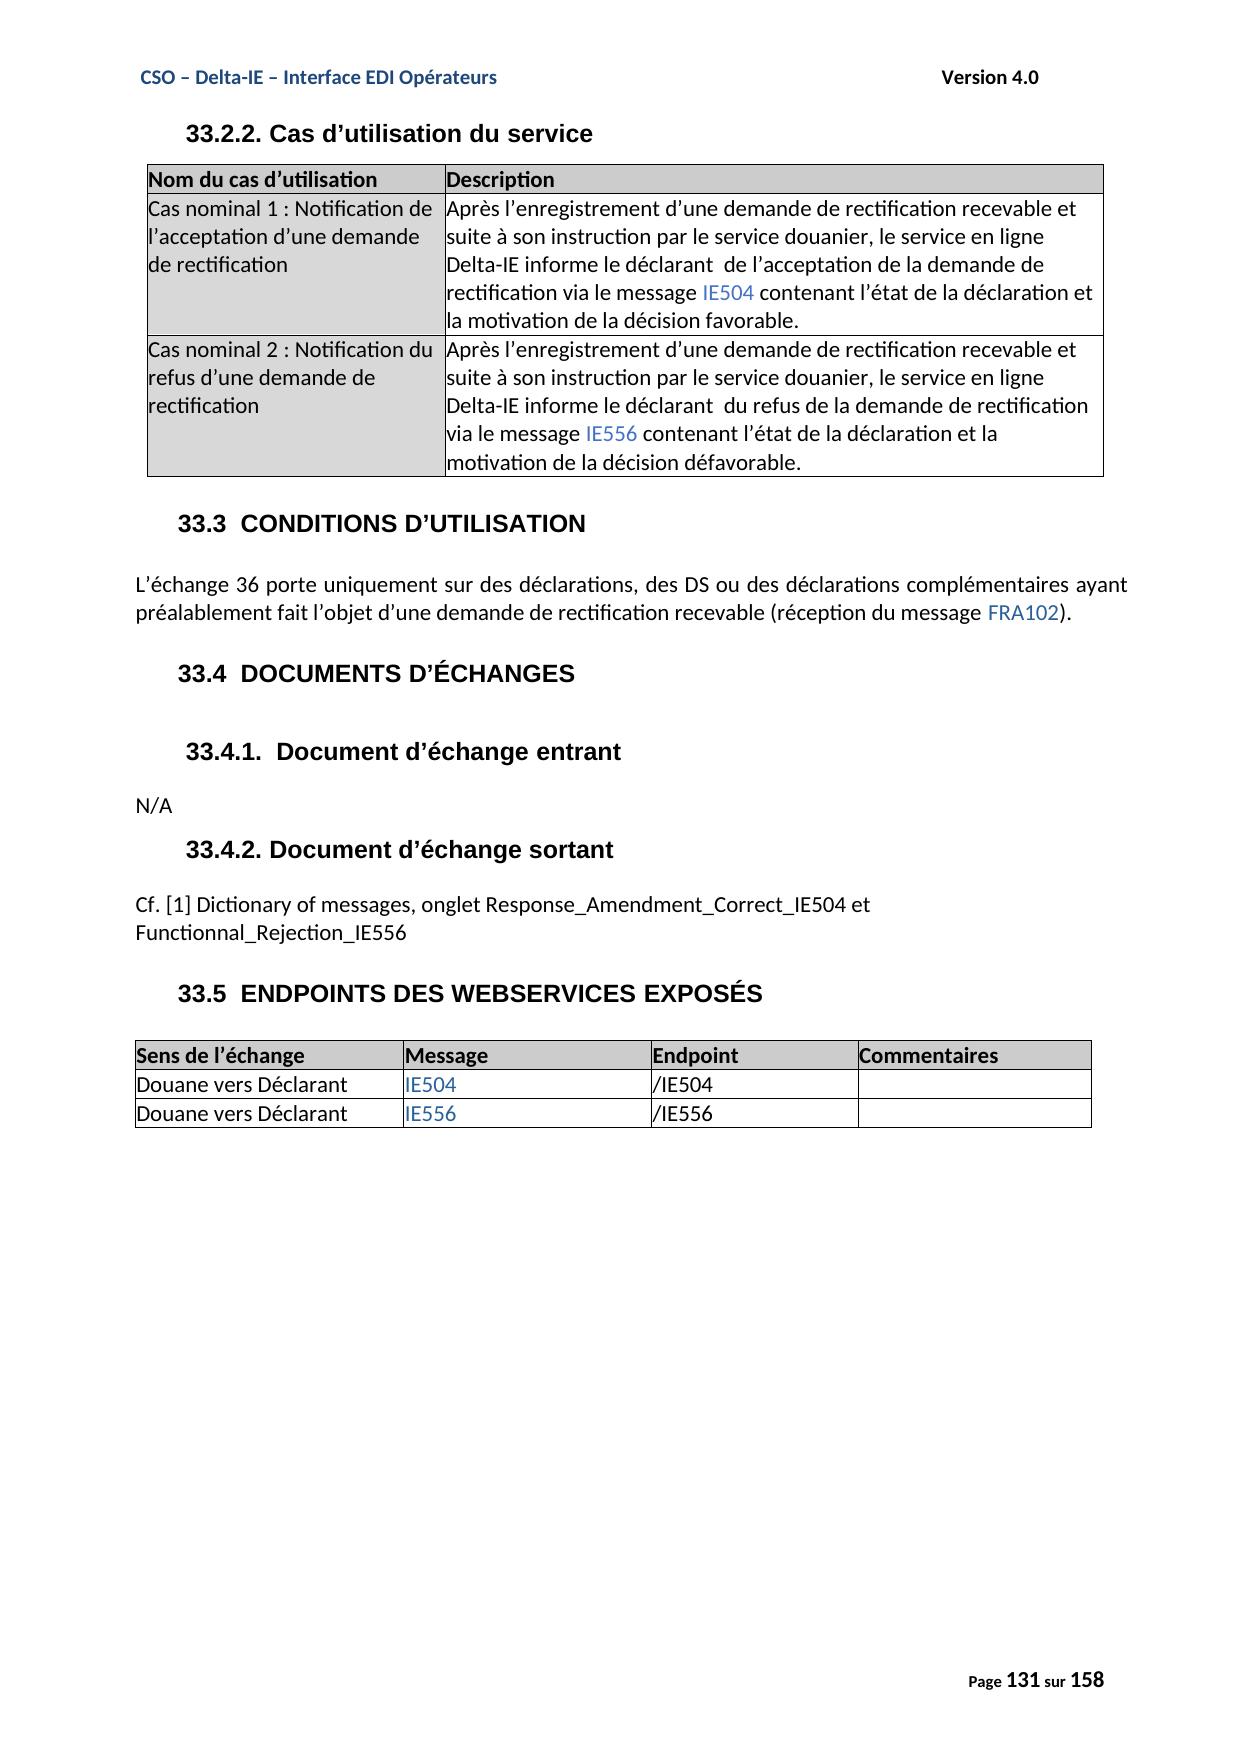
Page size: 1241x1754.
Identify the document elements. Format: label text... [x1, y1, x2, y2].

subtitle ENDPOINTS DES WEBSERVICES EXPOSÉS [171, 979, 1130, 1007]
table_header Commentaires [859, 1041, 1091, 1069]
table_cell Douane vers Déclarant [136, 1099, 403, 1127]
text L’échange 36 porte uniquement sur des déclarations, des DS ou des déclarations complémentaires ayant préalablement fait l’objet d’une demande de rectification recevable (réception du message FRA102). [135, 570, 1130, 626]
table_cell /IE504 [652, 1070, 858, 1098]
table_cell [859, 1070, 1091, 1098]
table_header Nom du cas d’utilisation [148, 165, 445, 193]
table_cell Douane vers Déclarant [136, 1070, 403, 1098]
subtitle Cas d’utilisation du service [186, 119, 1130, 148]
text N/A [135, 791, 1130, 819]
subtitle CONDITIONS D’UTILISATION [171, 509, 1130, 538]
table_cell [859, 1099, 1091, 1127]
table_cell Cas nominal 2 : Notification du refus d’une demande de rectification [148, 336, 445, 476]
table_header Endpoint [652, 1041, 858, 1069]
table_cell Cas nominal 1 : Notification de l’acceptation d’une demande de rectification [148, 194, 445, 334]
subtitle DOCUMENTS D’ÉCHANGES [171, 659, 1130, 688]
table_header Description [446, 165, 1103, 193]
subtitle Document d’échange entrant [186, 736, 1130, 765]
table_cell Après l’enregistrement d’une demande de rectification recevable et suite à son instruction par le service douanier, le service en ligne Delta-IE informe le déclarant de l’acceptation de la demande de rectification via le message IE504 contenant l’état de la déclaration et la motivation de la décision favorable. [446, 194, 1103, 334]
table_header Message [404, 1041, 651, 1069]
table_cell IE504 [404, 1070, 651, 1098]
table_header Sens de l’échange [136, 1041, 403, 1069]
subtitle Document d’échange sortant [186, 835, 1130, 864]
text Cf. [1] Dictionary of messages, onglet Response_Amendment_Correct_IE504 et Functionnal_Rejection_IE556 [135, 890, 1130, 946]
table_cell /IE556 [652, 1099, 858, 1127]
table_cell IE556 [404, 1099, 651, 1127]
table_cell Après l’enregistrement d’une demande de rectification recevable et suite à son instruction par le service douanier, le service en ligne Delta-IE informe le déclarant du refus de la demande de rectification via le message IE556 contenant l’état de la déclaration et la motivation de la décision défavorable. [446, 336, 1103, 476]
